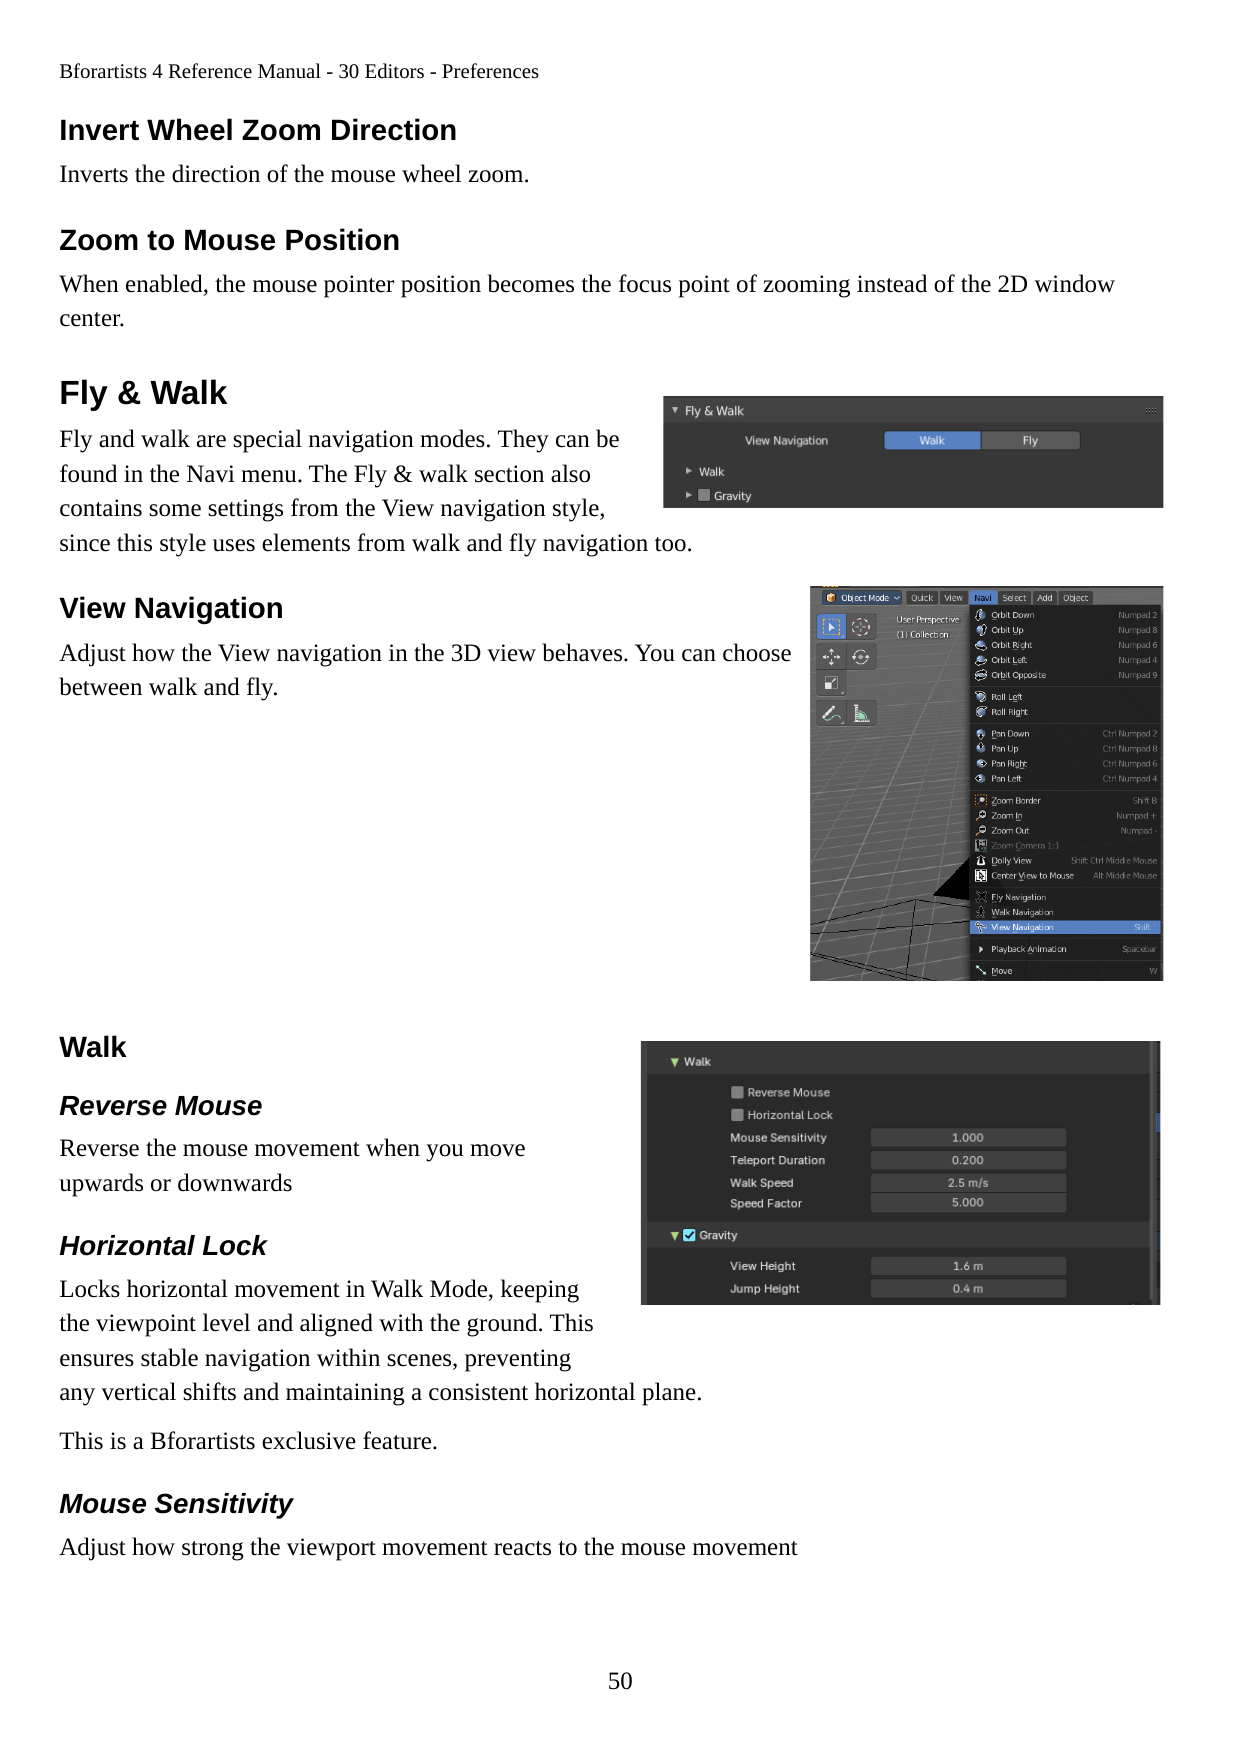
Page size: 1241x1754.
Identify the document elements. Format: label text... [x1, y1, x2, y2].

subtitle Zoom to Mouse Position [59, 222, 1181, 256]
text When enabled, the mouse pointer position becomes the focus point of zooming instead of the 2D window center. [59, 269, 1181, 332]
text Fly and walk are special navigation modes. They can be found in the Navi menu. The Fly & walk section also contains some settings from the View navigation style, since this style uses elements from walk and fly navigation too. [59, 424, 1181, 556]
text Adjust how the View navigation in the 3D view behaves. You can choose between walk and fly. [59, 638, 810, 701]
picture [663, 396, 1164, 508]
subtitle [1161, 1089, 1181, 1121]
subtitle Mouse Sensitivity [59, 1488, 1181, 1519]
subtitle [1161, 1229, 1181, 1261]
picture [810, 586, 1164, 981]
text Inverts the direction of the mouse wheel zoom. [59, 159, 1181, 188]
text [1161, 1133, 1181, 1196]
text Adjust how strong the viewport movement reacts to the mouse movement [59, 1532, 1181, 1561]
text This is a Bforartists exclusive feature. [59, 1426, 1181, 1455]
text Locks horizontal movement in Walk Mode, keeping the viewpoint level and aligned with the ground. This ensures stable navigation within scenes, preventing any vertical shifts and maintaining a consistent horizontal plane. [59, 1274, 1181, 1406]
subtitle View Navigation [59, 591, 810, 625]
subtitle Invert Wheel Zoom Direction [59, 113, 1181, 146]
subtitle [1164, 591, 1181, 625]
subtitle Horizontal Lock [59, 1229, 640, 1261]
subtitle Walk [59, 1030, 1181, 1064]
picture [640, 1041, 1161, 1305]
subtitle Fly & Walk [59, 373, 1181, 412]
text Reverse the mouse movement when you move upwards or downwards [59, 1133, 640, 1196]
subtitle Reverse Mouse [59, 1089, 640, 1121]
